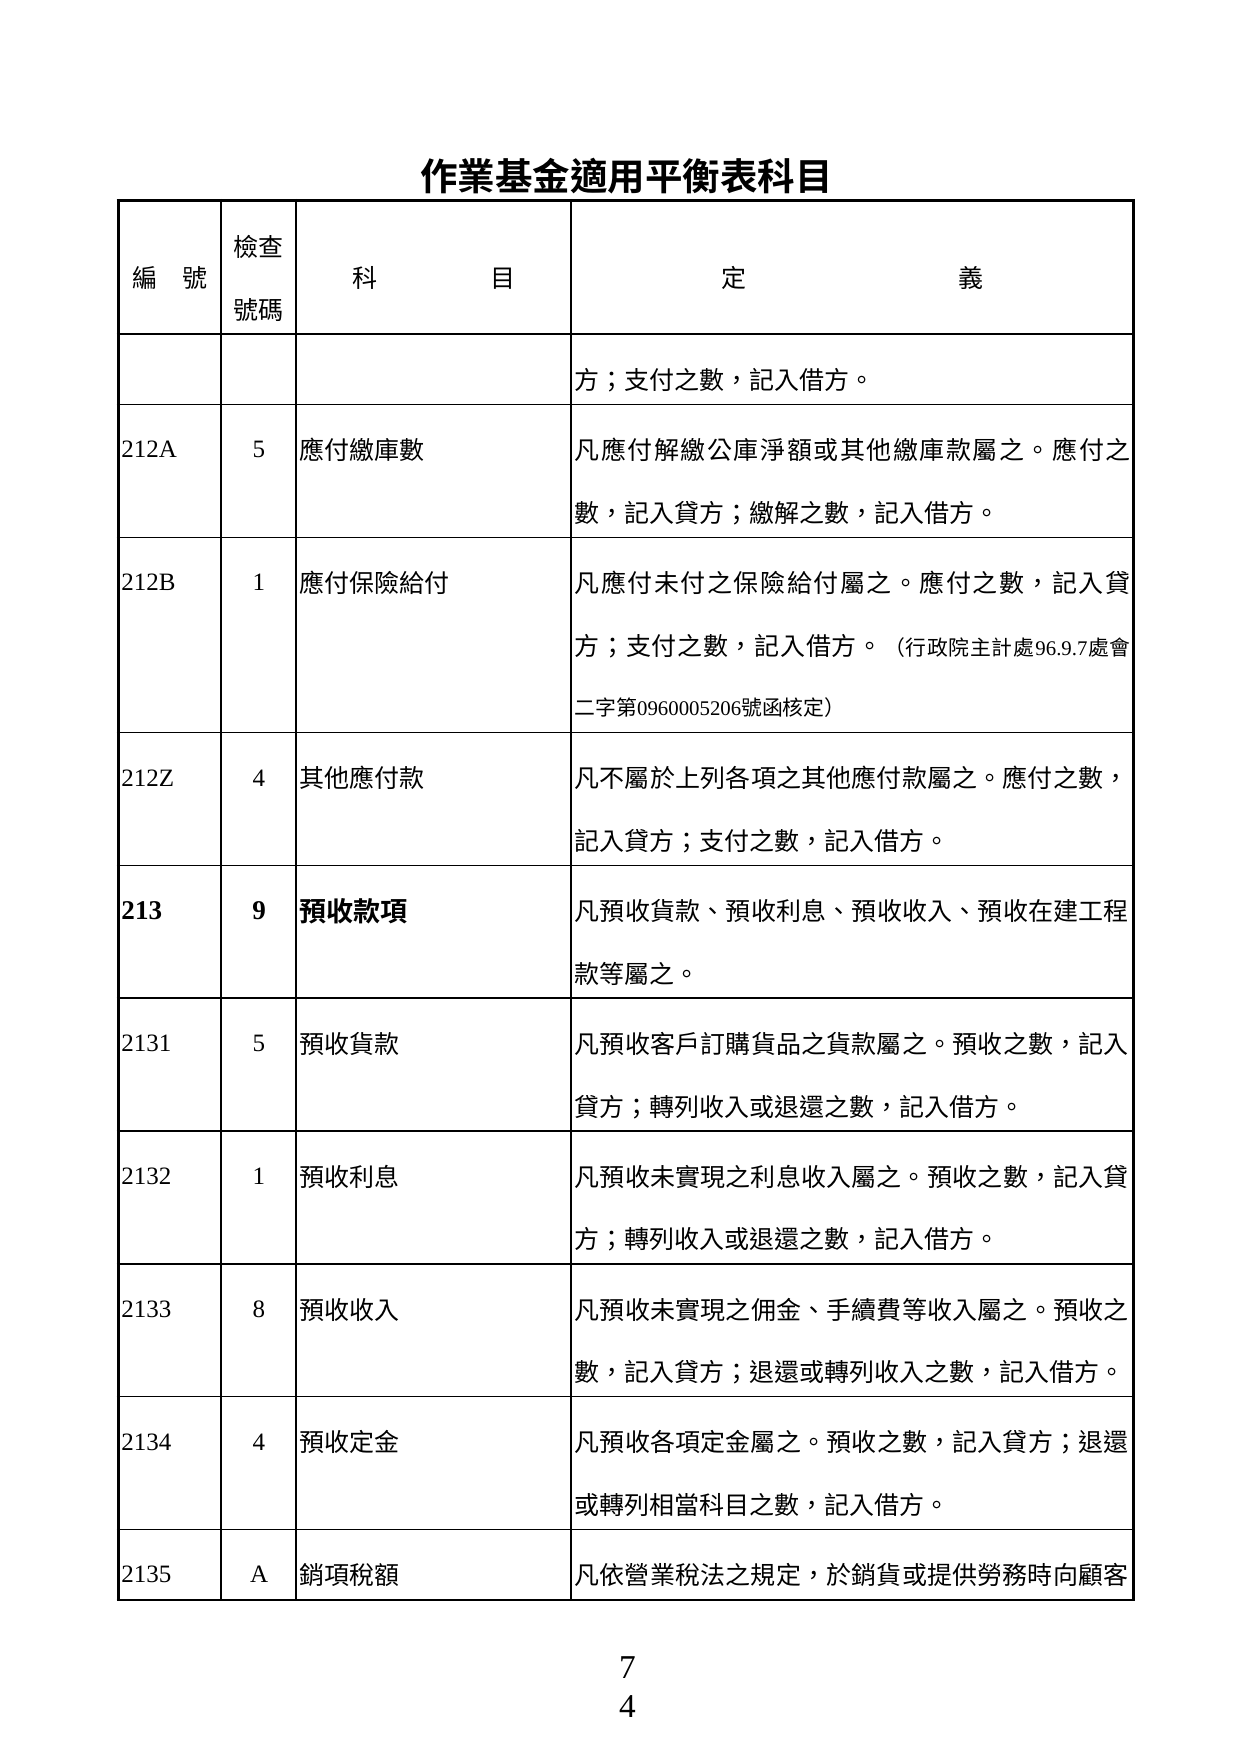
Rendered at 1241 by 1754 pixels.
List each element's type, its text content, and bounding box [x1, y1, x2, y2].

table_cell 檢查號碼 [222, 202, 295, 333]
table_cell 預收款項 [297, 866, 570, 997]
table_cell 其他應付款 [297, 733, 570, 864]
table_cell 凡依營業稅法之規定，於銷貨或提供勞務時向顧客 [572, 1530, 1132, 1599]
table_cell [222, 335, 295, 403]
table_header 作業基金適用平衡表科目 [118, 130, 1134, 199]
table_cell 8 [222, 1265, 295, 1396]
table_cell 應付保險給付 [297, 538, 570, 732]
table_cell 編 號 [120, 202, 220, 333]
table_cell 9 [222, 866, 295, 997]
table_cell 凡不屬於上列各項之其他應付款屬之。應付之數，記入貸方；支付之數，記入借方。 [572, 733, 1132, 864]
table_cell [297, 335, 570, 403]
table_cell 2131 [120, 999, 220, 1130]
table_cell 2132 [120, 1132, 220, 1263]
table_cell 212Z [120, 733, 220, 864]
table_cell 凡應付未付之保險給付屬之。應付之數，記入貸方；支付之數，記入借方。（行政院主計處96.9.7處會二字第0960005206號函核定） [572, 538, 1132, 732]
table_cell [120, 335, 220, 403]
table_cell 預收貨款 [297, 999, 570, 1130]
table_cell 凡預收各項定金屬之。預收之數，記入貸方；退還或轉列相當科目之數，記入借方。 [572, 1397, 1132, 1528]
table_cell 212B [120, 538, 220, 732]
table_cell 方；支付之數，記入借方。 [572, 335, 1132, 403]
table_cell 預收利息 [297, 1132, 570, 1263]
table_cell A [222, 1530, 295, 1599]
table_cell 預收收入 [297, 1265, 570, 1396]
table_cell 5 [222, 999, 295, 1130]
table_cell 銷項稅額 [297, 1530, 570, 1599]
table_cell 5 [222, 405, 295, 536]
table_cell 預收定金 [297, 1397, 570, 1528]
table_cell 2135 [120, 1530, 220, 1599]
table_cell 4 [222, 733, 295, 864]
table_cell 4 [222, 1397, 295, 1528]
table_cell 2133 [120, 1265, 220, 1396]
table_cell 凡預收未實現之利息收入屬之。預收之數，記入貸方；轉列收入或退還之數，記入借方。 [572, 1132, 1132, 1263]
table_cell 凡預收貨款、預收利息、預收收入、預收在建工程款等屬之。 [572, 866, 1132, 997]
table_cell 212A [120, 405, 220, 536]
table_cell 定 義 [572, 202, 1132, 333]
table_cell 凡應付解繳公庫淨額或其他繳庫款屬之。應付之數，記入貸方；繳解之數，記入借方。 [572, 405, 1132, 536]
table_cell 2134 [120, 1397, 220, 1528]
table_cell 科 目 [297, 202, 570, 333]
table_cell 凡預收未實現之佣金、手續費等收入屬之。預收之數，記入貸方；退還或轉列收入之數，記入借方。 [572, 1265, 1132, 1396]
table_cell 1 [222, 538, 295, 732]
table_cell 凡預收客戶訂購貨品之貨款屬之。預收之數，記入貸方；轉列收入或退還之數，記入借方。 [572, 999, 1132, 1130]
table_cell 1 [222, 1132, 295, 1263]
table_cell 應付繳庫數 [297, 405, 570, 536]
table_cell 213 [120, 866, 220, 997]
